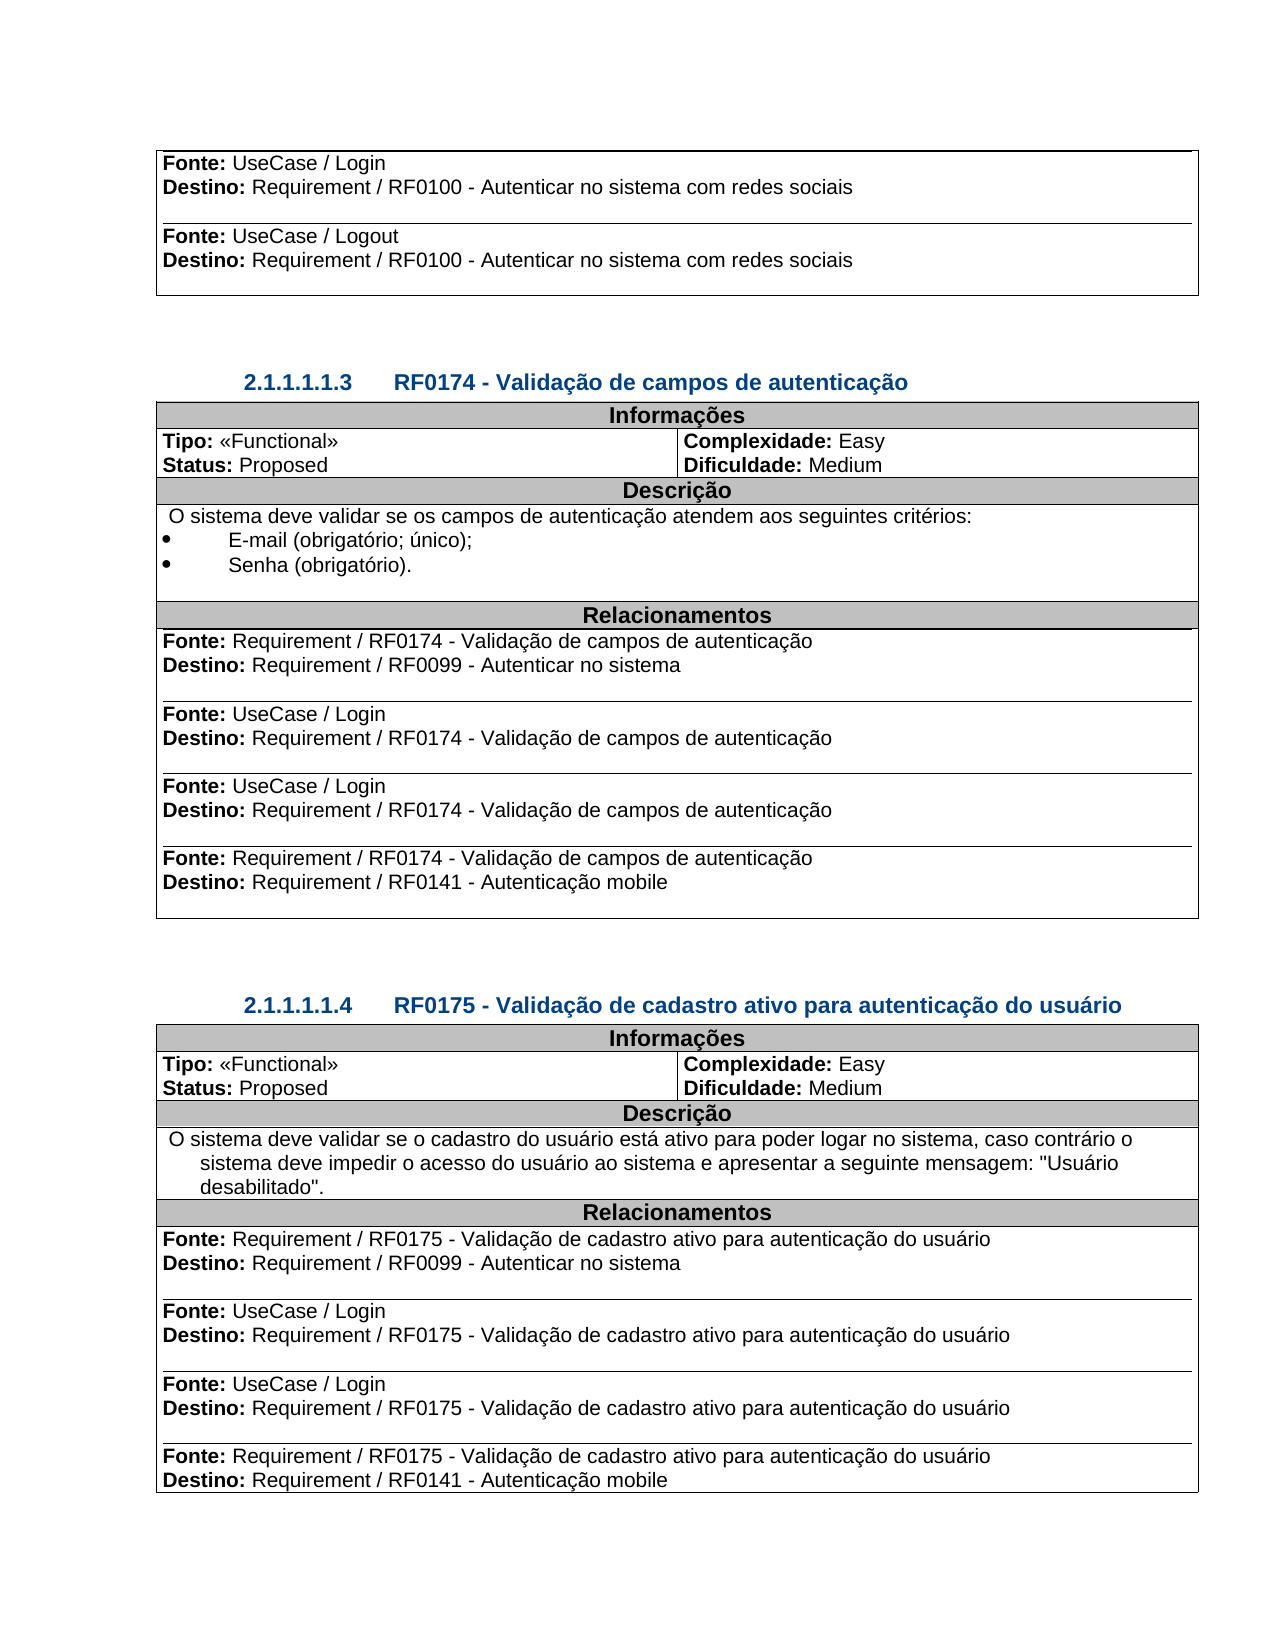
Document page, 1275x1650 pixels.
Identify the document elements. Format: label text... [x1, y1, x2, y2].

table_cell Relacionamentos [157, 602, 1198, 628]
table_cell Fonte: Requirement / RF0174 - Validação de campos de autenticação Destino: Requirement / RF0141 - Autenticação mobile [163, 847, 1192, 918]
table_cell Fonte: UseCase / Logout Destino: Requirement / RF0100 - Autenticar no sistema com redes sociais [163, 224, 1192, 295]
table_cell Fonte: UseCase / Login Destino: Requirement / RF0175 - Validação de cadastro ativo para autenticação do usuário [163, 1300, 1192, 1371]
table_cell Complexidade: Easy Dificuldade: Medium [678, 1052, 1198, 1099]
table_cell [157, 151, 163, 295]
table_cell O sistema deve validar se o cadastro do usuário está ativo para poder logar no sistema, caso contrário o sistema deve impedir o acesso do usuário ao sistema e apresentar a seguinte mensagem: "Usuário desabilitado". [157, 1128, 1198, 1199]
table_cell O sistema deve validar se os campos de autenticação atendem aos seguintes critérios: E-mail (obrigatório; único); Senha (obrigatório). [157, 505, 1198, 601]
table_cell Descrição [157, 1101, 1198, 1126]
table_cell Fonte: UseCase / Login Destino: Requirement / RF0100 - Autenticar no sistema com redes sociais [163, 152, 1192, 223]
table_cell [1192, 151, 1198, 295]
table_cell [157, 1227, 1198, 1492]
table_cell Complexidade: Easy Dificuldade: Medium [678, 429, 1198, 477]
table_cell Tipo: «Functional» Status: Proposed [157, 429, 677, 477]
list RF0175 - Validação de cadastro ativo para autenticação do usuário [244, 992, 1125, 1018]
table_cell Descrição [157, 478, 1198, 504]
table_cell Relacionamentos [157, 1200, 1198, 1226]
table_header Fonte: Requirement / RF0175 - Validação de cadastro ativo para autenticação do usuário Destino: Requirement / RF0099 - Autenticar no sistema [163, 1227, 1192, 1298]
table_cell Fonte: UseCase / Login Destino: Requirement / RF0174 - Validação de campos de autenticação [163, 702, 1192, 773]
table_cell Fonte: UseCase / Login Destino: Requirement / RF0175 - Validação de cadastro ativo para autenticação do usuário [163, 1372, 1192, 1443]
table_cell Fonte: Requirement / RF0175 - Validação de cadastro ativo para autenticação do usuário Destino: Requirement / RF0141 - Autenticação mobile [163, 1444, 1192, 1492]
table_header Informações [157, 403, 1198, 428]
table_cell Tipo: «Functional» Status: Proposed [157, 1052, 677, 1099]
table_header Informações [157, 1025, 1198, 1051]
list RF0174 - Validação de campos de autenticação [244, 369, 1125, 395]
table_cell [157, 629, 163, 918]
table_cell Fonte: UseCase / Login Destino: Requirement / RF0174 - Validação de campos de autenticação [163, 774, 1192, 846]
table_header Fonte: Requirement / RF0174 - Validação de campos de autenticação Destino: Requirement / RF0099 - Autenticar no sistema [163, 630, 1192, 701]
table_cell [1192, 629, 1198, 918]
